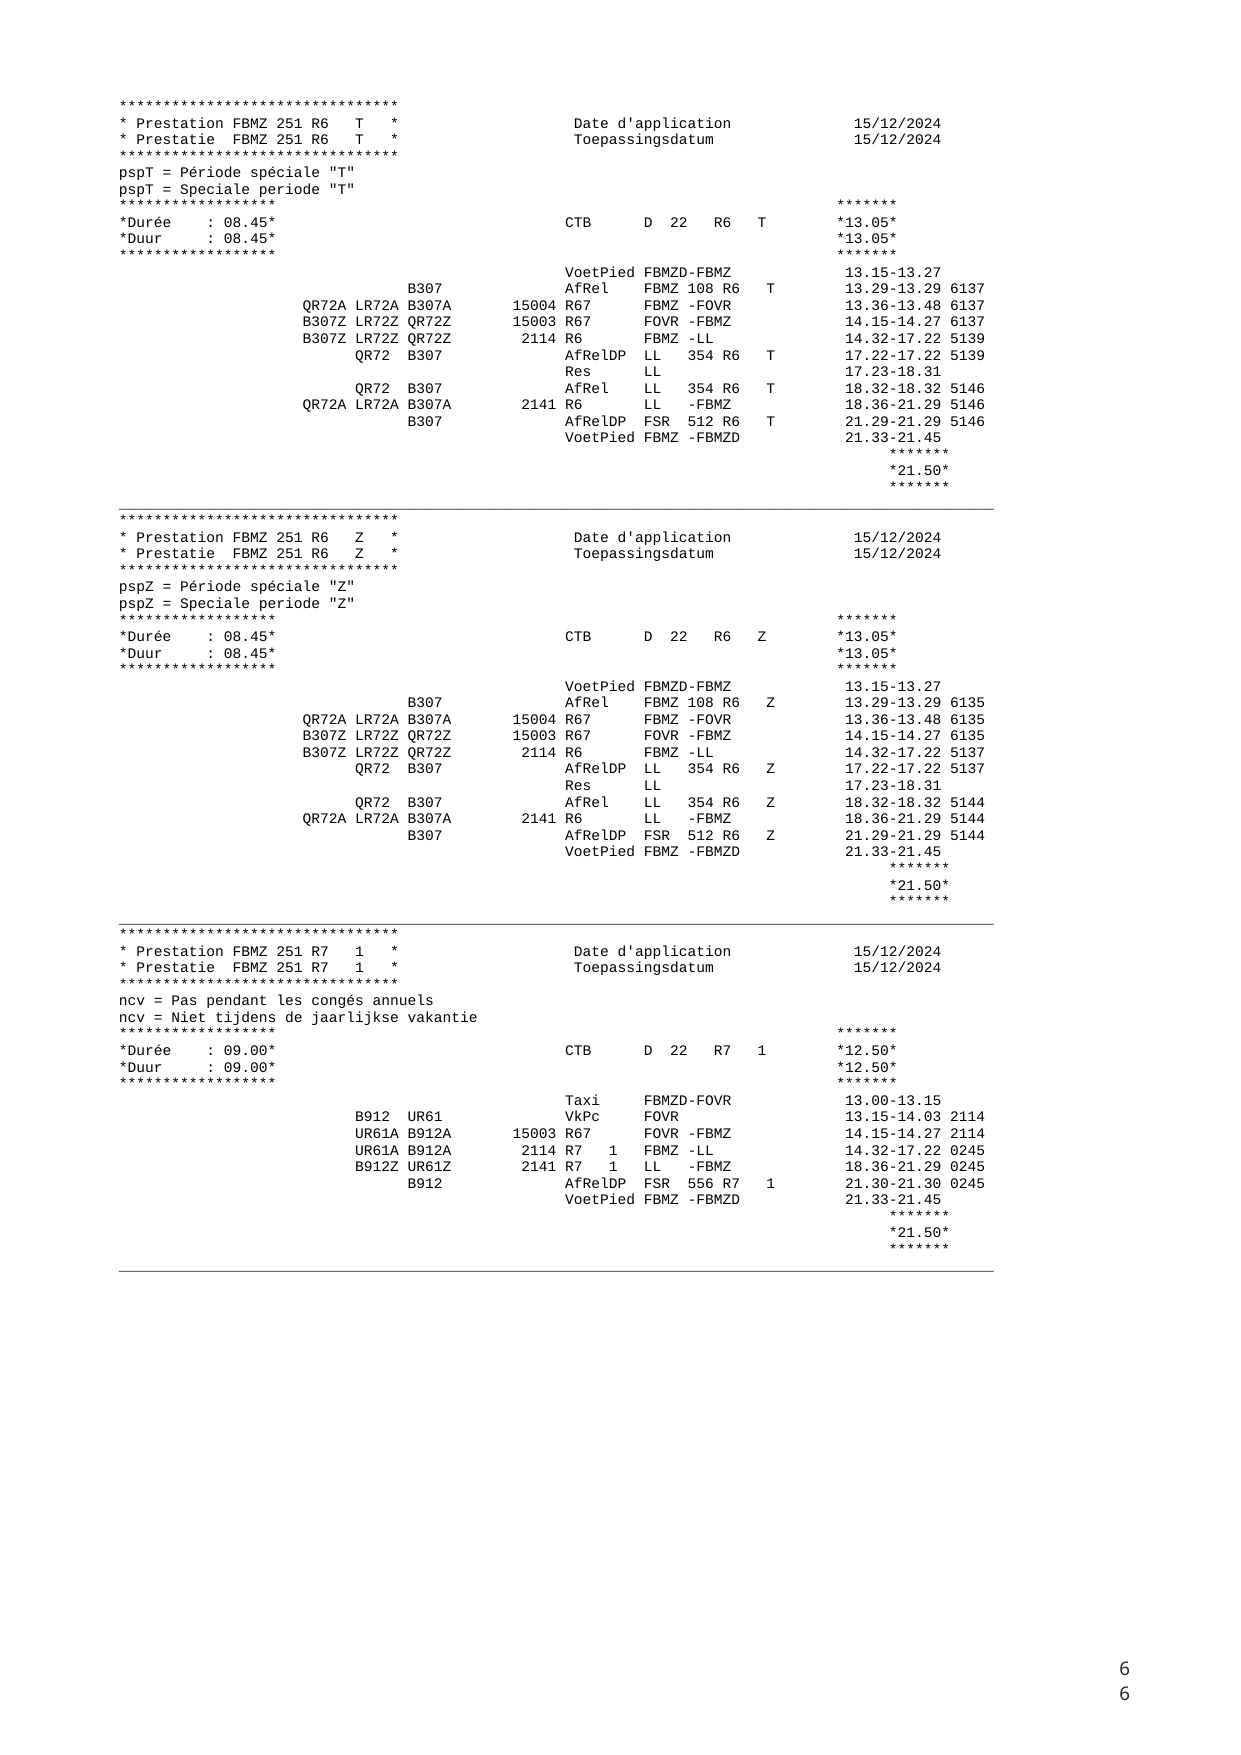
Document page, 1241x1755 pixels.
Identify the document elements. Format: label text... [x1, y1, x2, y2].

text ******************************** * Prestation FBMZ 251 R6 Z * Date d'application 15/12/2024 * Prestatie FBMZ 251 R6 Z * Toepassingsdatum 15/12/2024 ******************************** pspZ = Période spéciale "Z" pspZ = Speciale periode "Z" ****************** ******* *Durée : 08.45* CTB D 22 R6 Z *13.05* *Duur : 08.45* *13.05* ****************** ******* VoetPied FBMZD-FBMZ 13.15-13.27 B307 AfRel FBMZ 108 R6 Z 13.29-13.29 6135 QR72A LR72A B307A 15004 R67 FBMZ -FOVR 13.36-13.48 6135 B307Z LR72Z QR72Z 15003 R67 FOVR -FBMZ 14.15-14.27 6135 B307Z LR72Z QR72Z 2114 R6 FBMZ -LL 14.32-17.22 5137 QR72 B307 AfRelDP LL 354 R6 Z 17.22-17.22 5137 Res LL 17.23-18.31 QR72 B307 AfRel LL 354 R6 Z 18.32-18.32 5144 QR72A LR72A B307A 2141 R6 LL -FBMZ 18.36-21.29 5144 B307 AfRelDP FSR 512 R6 Z 21.29-21.29 5144 VoetPied FBMZ -FBMZD 21.33-21.45 ******* *21.50* ******* ____________________________________________________________________________________________________ [119, 513, 1122, 927]
text ******************************** * Prestation FBMZ 251 R7 1 * Date d'application 15/12/2024 * Prestatie FBMZ 251 R7 1 * Toepassingsdatum 15/12/2024 ******************************** ncv = Pas pendant les congés annuels ncv = Niet tijdens de jaarlijkse vakantie ****************** ******* *Durée : 09.00* CTB D 22 R7 1 *12.50* *Duur : 09.00* *12.50* ****************** ******* Taxi FBMZD-FOVR 13.00-13.15 B912 UR61 VkPc FOVR 13.15-14.03 2114 UR61A B912A 15003 R67 FOVR -FBMZ 14.15-14.27 2114 UR61A B912A 2114 R7 1 FBMZ -LL 14.32-17.22 0245 B912Z UR61Z 2141 R7 1 LL -FBMZ 18.36-21.29 0245 B912 AfRelDP FSR 556 R7 1 21.30-21.30 0245 VoetPied FBMZ -FBMZD 21.33-21.45 ******* *21.50* ******* ____________________________________________________________________________________________________ [119, 927, 1122, 1275]
text ******************************** * Prestation FBMZ 251 R6 T * Date d'application 15/12/2024 * Prestatie FBMZ 251 R6 T * Toepassingsdatum 15/12/2024 ******************************** pspT = Période spéciale "T" pspT = Speciale periode "T" ****************** ******* *Durée : 08.45* CTB D 22 R6 T *13.05* *Duur : 08.45* *13.05* ****************** ******* VoetPied FBMZD-FBMZ 13.15-13.27 B307 AfRel FBMZ 108 R6 T 13.29-13.29 6137 QR72A LR72A B307A 15004 R67 FBMZ -FOVR 13.36-13.48 6137 B307Z LR72Z QR72Z 15003 R67 FOVR -FBMZ 14.15-14.27 6137 B307Z LR72Z QR72Z 2114 R6 FBMZ -LL 14.32-17.22 5139 QR72 B307 AfRelDP LL 354 R6 T 17.22-17.22 5139 Res LL 17.23-18.31 QR72 B307 AfRel LL 354 R6 T 18.32-18.32 5146 QR72A LR72A B307A 2141 R6 LL -FBMZ 18.36-21.29 5146 B307 AfRelDP FSR 512 R6 T 21.29-21.29 5146 VoetPied FBMZ -FBMZD 21.33-21.45 ******* *21.50* ******* ____________________________________________________________________________________________________ [119, 99, 1122, 513]
